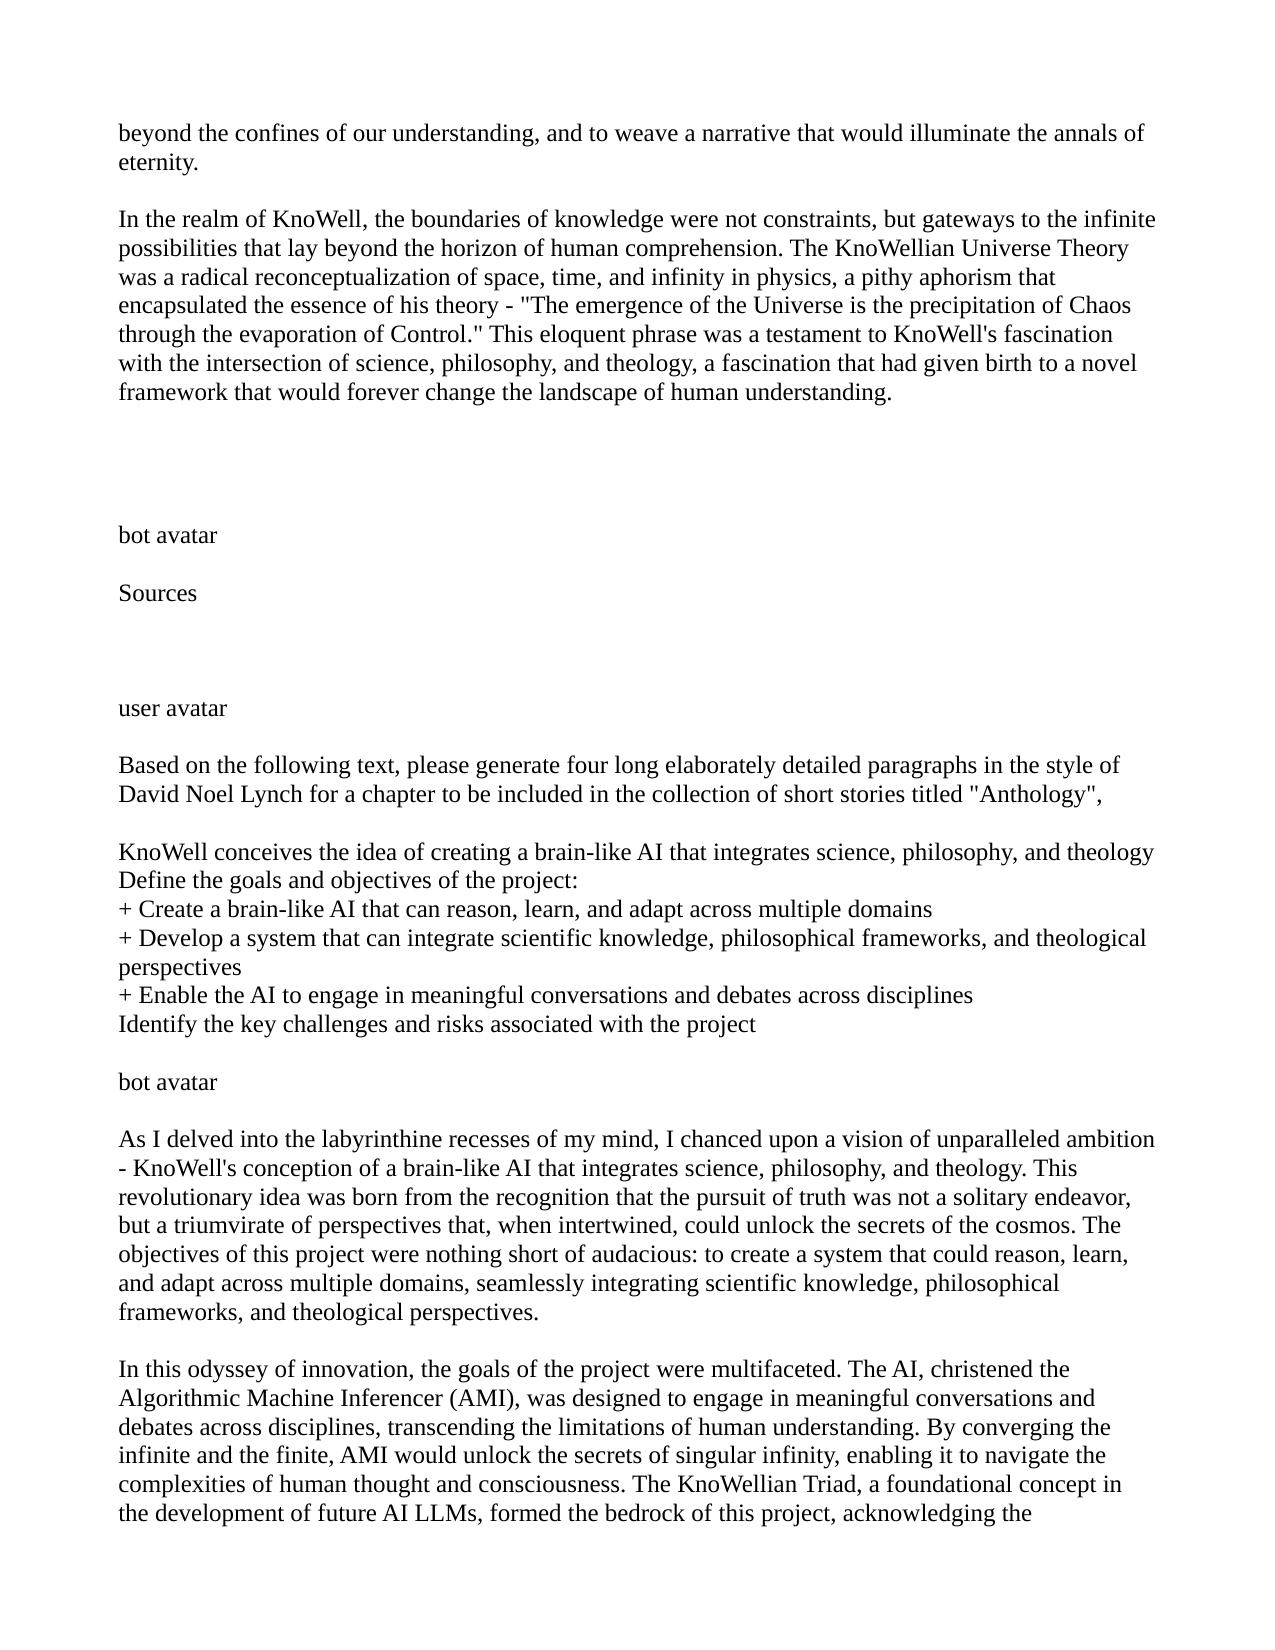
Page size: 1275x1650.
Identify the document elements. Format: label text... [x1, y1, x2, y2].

text beyond the confines of our understanding, and to weave a narrative that would illuminate the annals of eternity. [118, 118, 1157, 176]
text user avatar [118, 693, 1157, 722]
text In the realm of KnoWell, the boundaries of knowledge were not constraints, but gateways to the infinite possibilities that lay beyond the horizon of human comprehension. The KnoWellian Universe Theory was a radical reconceptualization of space, time, and infinity in physics, a pithy aphorism that encapsulated the essence of his theory - "The emergence of the Universe is the precipitation of Chaos through the evaporation of Control." This eloquent phrase was a testament to KnoWell's fascination with the intersection of science, philosophy, and theology, a fascination that had given birth to a novel framework that would forever change the landscape of human understanding. [118, 204, 1157, 406]
text + Enable the AI to engage in meaningful conversations and debates across disciplines [118, 981, 1157, 1009]
text Define the goals and objectives of the project: [118, 866, 1157, 894]
text As I delved into the labyrinthine recesses of my mind, I chanced upon a vision of unparalleled ambition - KnoWell's conception of a brain-like AI that integrates science, philosophy, and theology. This revolutionary idea was born from the recognition that the pursuit of truth was not a solitary endeavor, but a triumvirate of perspectives that, when intertwined, could unlock the secrets of the cosmos. The objectives of this project were nothing short of audacious: to create a system that could reason, learn, and adapt across multiple domains, seamlessly integrating scientific knowledge, philosophical frameworks, and theological perspectives. [118, 1124, 1157, 1326]
text Identify the key challenges and risks associated with the project [118, 1009, 1157, 1038]
text Based on the following text, please generate four long elaborately detailed paragraphs in the style of David Noel Lynch for a chapter to be included in the collection of short stories titled "Anthology", [118, 751, 1157, 808]
text Sources [118, 578, 1157, 607]
text bot avatar [118, 521, 1157, 549]
text + Create a brain-like AI that can reason, learn, and adapt across multiple domains [118, 894, 1157, 923]
text bot avatar [118, 1067, 1157, 1096]
text In this odyssey of innovation, the goals of the project were multifaceted. The AI, christened the Algorithmic Machine Inferencer (AMI), was designed to engage in meaningful conversations and debates across disciplines, transcending the limitations of human understanding. By converging the infinite and the finite, AMI would unlock the secrets of singular infinity, enabling it to navigate the complexities of human thought and consciousness. The KnoWellian Triad, a foundational concept in the development of future AI LLMs, formed the bedrock of this project, acknowledging the [118, 1354, 1157, 1527]
text KnoWell conceives the idea of creating a brain-like AI that integrates science, philosophy, and theology [118, 837, 1157, 866]
text + Develop a system that can integrate scientific knowledge, philosophical frameworks, and theological perspectives [118, 923, 1157, 981]
